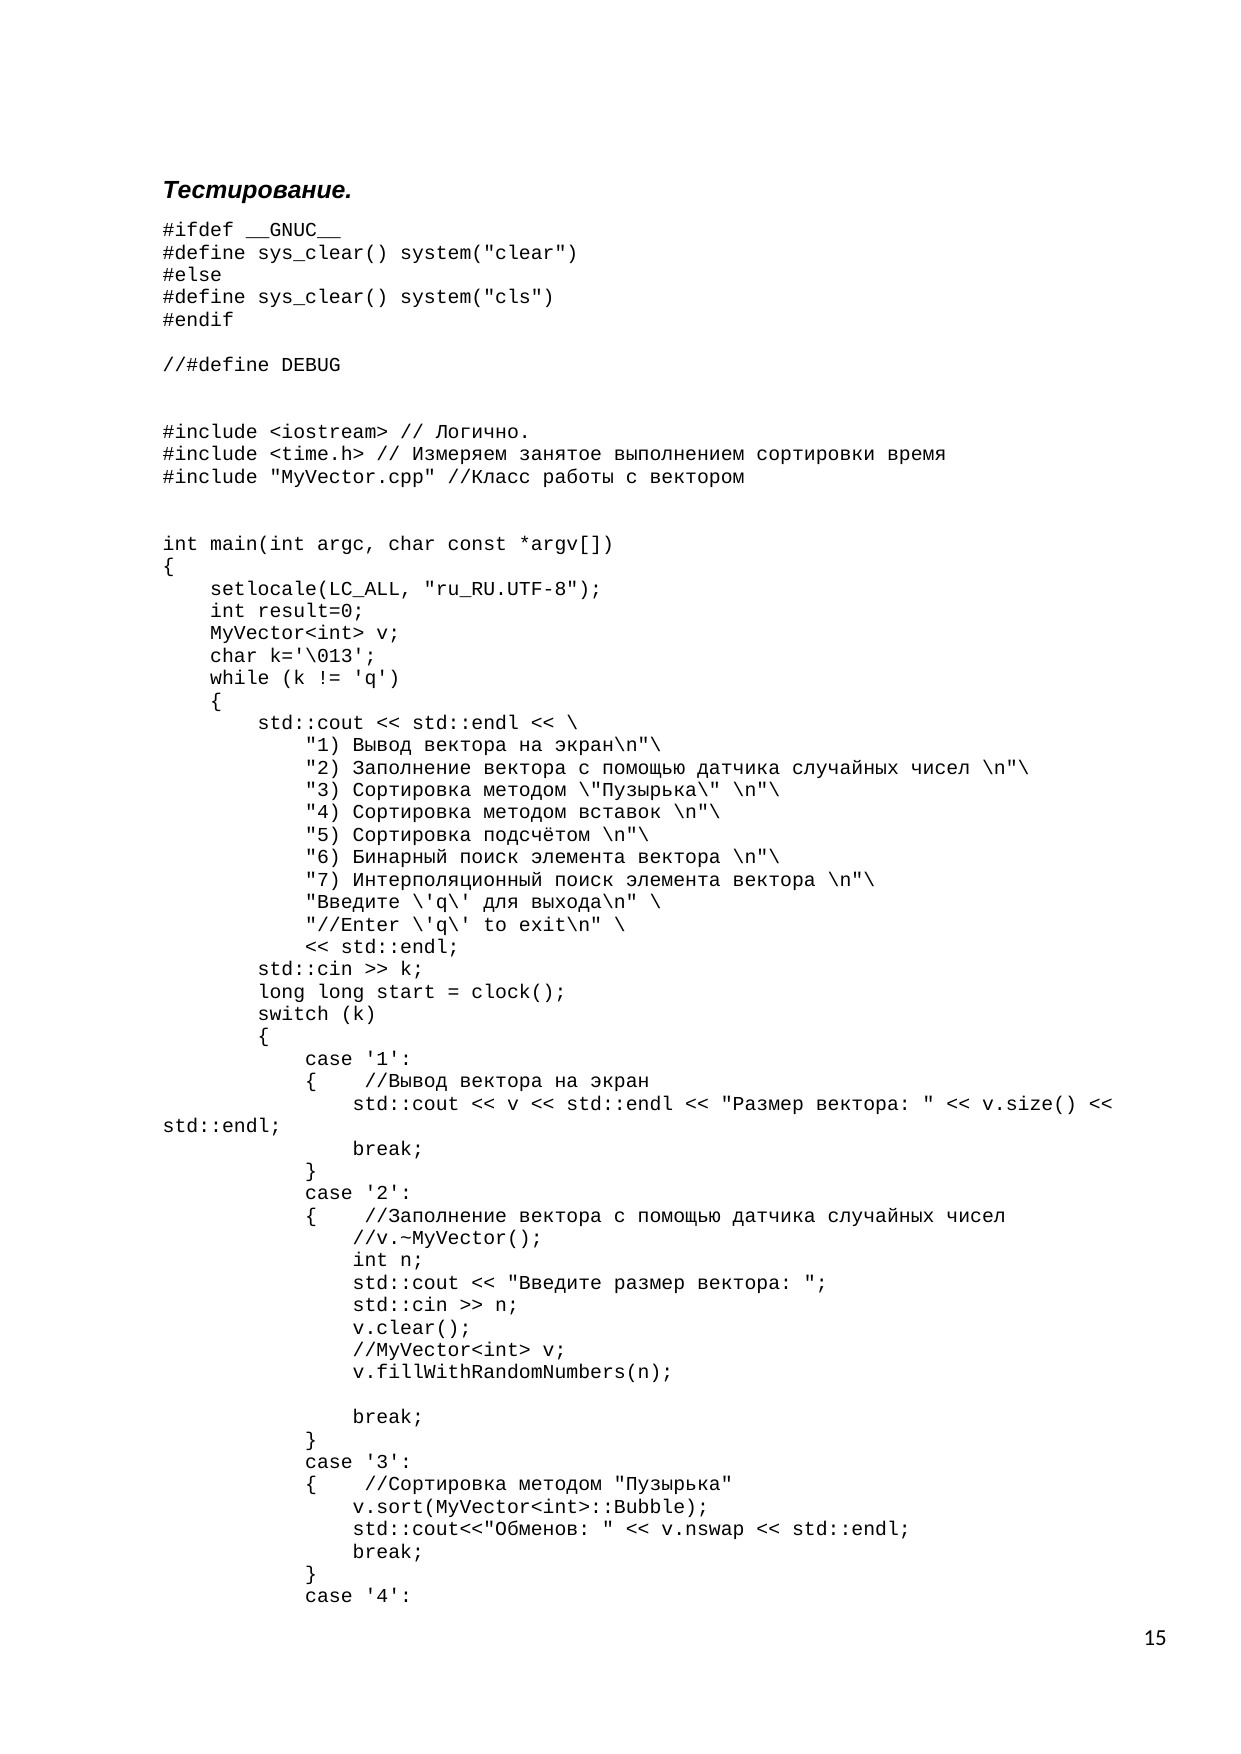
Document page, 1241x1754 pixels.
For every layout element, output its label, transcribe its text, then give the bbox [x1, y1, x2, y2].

text #define sys_clear() system("clear") [162, 243, 1166, 265]
text #define sys_clear() system("cls") [162, 287, 1166, 310]
text char k='\013'; [162, 646, 1166, 668]
text { [162, 691, 1166, 713]
text int n; [162, 1250, 1166, 1273]
text int main(int argc, char const *argv[]) [162, 534, 1166, 556]
text setlocale(LC_ALL, "ru_RU.UTF-8"); [162, 578, 1166, 601]
text break; [162, 1138, 1166, 1161]
text MyVector<int> v; [162, 623, 1166, 646]
text switch (k) [162, 1004, 1166, 1026]
text case '3': [162, 1452, 1166, 1474]
text int result=0; [162, 601, 1166, 623]
text std::cout << std::endl << \ [162, 713, 1166, 735]
text "7) Интерполяционный поиск элемента вектора \n"\ [162, 870, 1166, 892]
text break; [162, 1407, 1166, 1429]
subtitle Тестирование. [162, 175, 1166, 203]
text long long start = clock(); [162, 982, 1166, 1004]
text #include <iostream> // Логично. [162, 422, 1166, 444]
text #include "MyVector.cpp" //Класс работы с вектором [162, 467, 1166, 489]
text "6) Бинарный поиск элемента вектора \n"\ [162, 847, 1166, 870]
text std::cout << "Введите размер вектора: "; [162, 1273, 1166, 1295]
text break; [162, 1542, 1166, 1564]
text "4) Сортировка методом вставок \n"\ [162, 802, 1166, 825]
text //MyVector<int> v; [162, 1340, 1166, 1362]
text #include <time.h> // Измеряем занятое выполнением сортировки время [162, 444, 1166, 467]
text "Введите \'q\' для выхода\n" \ [162, 892, 1166, 914]
text { [162, 1026, 1166, 1049]
text } [162, 1161, 1166, 1183]
text v.fillWithRandomNumbers(n); [162, 1362, 1166, 1385]
text v.clear(); [162, 1318, 1166, 1340]
text "5) Сортировка подсчётом \n"\ [162, 825, 1166, 847]
text "1) Вывод вектора на экран\n"\ [162, 735, 1166, 758]
text std::cin >> k; [162, 959, 1166, 982]
text case '2': [162, 1183, 1166, 1206]
text std::cout << v << std::endl << "Размер вектора: " << v.size() << std::endl; [162, 1094, 1166, 1138]
text "3) Сортировка методом \"Пузырька\" \n"\ [162, 780, 1166, 802]
text { [162, 556, 1166, 578]
text std::cout<<"Обменов: " << v.nswap << std::endl; [162, 1519, 1166, 1542]
text { //Заполнение вектора с помощью датчика случайных чисел [162, 1206, 1166, 1228]
text std::cin >> n; [162, 1295, 1166, 1318]
text //v.~MyVector(); [162, 1228, 1166, 1250]
text #ifdef __GNUC__ [162, 220, 1166, 243]
text } [162, 1429, 1166, 1452]
text case '4': [162, 1586, 1166, 1609]
text "2) Заполнение вектора с помощью датчика случайных чисел \n"\ [162, 758, 1166, 780]
text v.sort(MyVector<int>::Bubble); [162, 1497, 1166, 1519]
text } [162, 1564, 1166, 1586]
text #else [162, 265, 1166, 287]
text //#define DEBUG [162, 354, 1166, 377]
text << std::endl; [162, 937, 1166, 959]
text #endif [162, 310, 1166, 332]
text { //Сортировка методом "Пузырька" [162, 1474, 1166, 1497]
text { //Вывод вектора на экран [162, 1071, 1166, 1094]
text "//Enter \'q\' to exit\n" \ [162, 914, 1166, 937]
text case '1': [162, 1049, 1166, 1071]
text while (k != 'q') [162, 668, 1166, 691]
